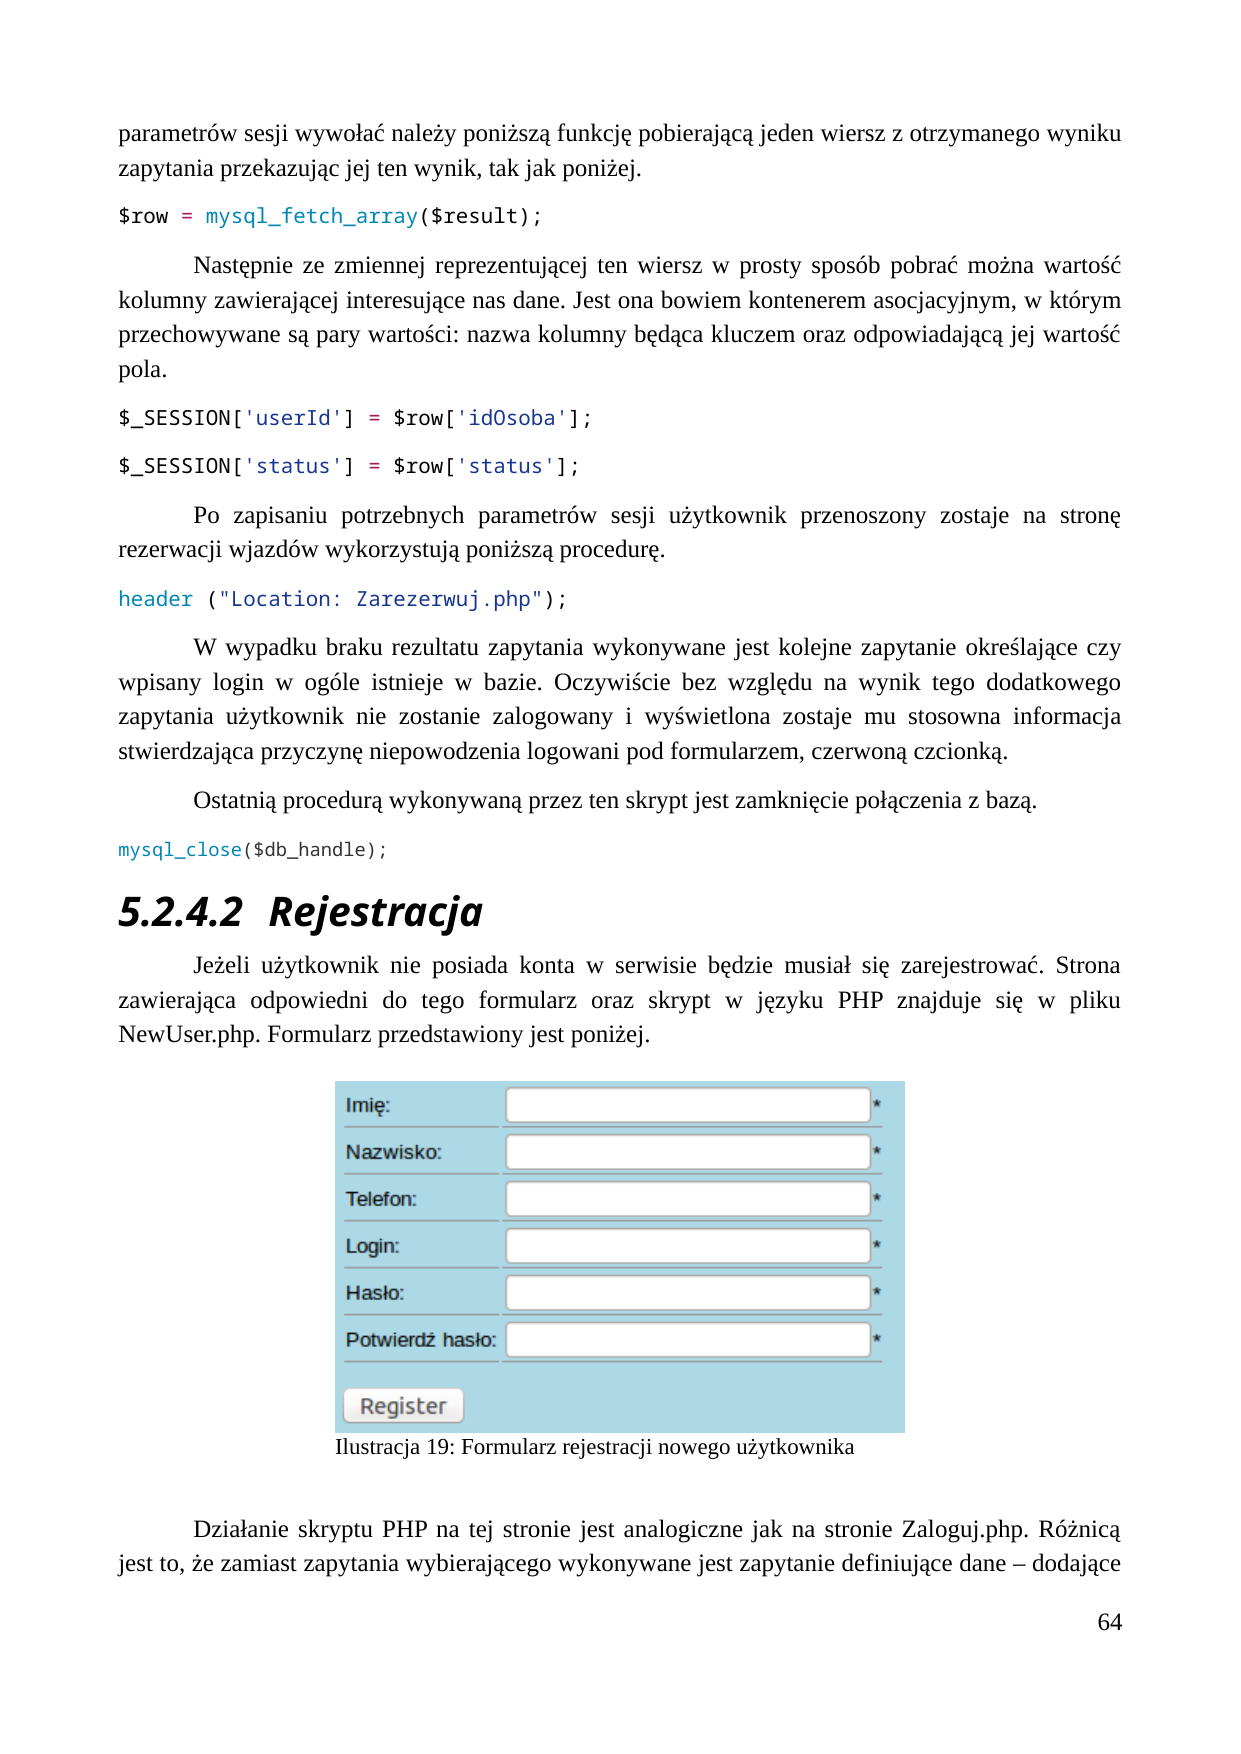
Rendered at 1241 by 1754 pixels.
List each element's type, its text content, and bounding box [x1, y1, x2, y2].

text Jeżeli użytkownik nie posiada konta w serwisie będzie musiał się zarejestrować. Strona zawierająca odpowiedni do tego formularz oraz skrypt w języku PHP znajduje się w pliku NewUser.php. Formularz przedstawiony jest poniżej. [118, 951, 1122, 1048]
text mysql_close($db_handle); [118, 834, 1122, 862]
text $row = mysql_fetch_array($result); [118, 202, 1122, 230]
picture [335, 1081, 906, 1433]
text Ilustracja 19: Formularz rejestracji nowego użytkownika [335, 1433, 905, 1459]
text Działanie skryptu PHP na tej stronie jest analogiczne jak na stronie Zaloguj.php. Różnicą jest to, że zamiast zapytania wybierającego wykonywane jest zapytanie definiujące dane – dodające [118, 1514, 1122, 1577]
subtitle Rejestracja [118, 882, 1122, 938]
text parametrów sesji wywołać należy poniższą funkcję pobierającą jeden wiersz z otrzymanego wyniku zapytania przekazując jej ten wynik, tak jak poniżej. [118, 118, 1122, 181]
text Ostatnią procedurą wykonywaną przez ten skrypt jest zamknięcie połączenia z bazą. [118, 785, 1122, 813]
text header ("Location: Zarezerwuj.php"); [118, 584, 1122, 612]
text W wypadku braku rezultatu zapytania wykonywane jest kolejne zapytanie określające czy wpisany login w ogóle istnieje w bazie. Oczywiście bez względu na wynik tego dodatkowego zapytania użytkownik nie zostanie zalogowany i wyświetlona zostaje mu stosowna informacja stwierdzająca przyczynę niepowodzenia logowani pod formularzem, czerwoną czcionką. [118, 632, 1122, 764]
text Po zapisaniu potrzebnych parametrów sesji użytkownik przenoszony zostaje na stronę rezerwacji wjazdów wykorzystują poniższą procedurę. [118, 500, 1122, 563]
text Następnie ze zmiennej reprezentującej ten wiersz w prosty sposób pobrać można wartość kolumny zawierającej interesujące nas dane. Jest ona bowiem kontenerem asocjacyjnym, w którym przechowywane są pary wartości: nazwa kolumny będąca kluczem oraz odpowiadającą jej wartość pola. [118, 250, 1122, 382]
text $_SESSION['userId'] = $row['idOsoba']; [118, 403, 1122, 431]
text $_SESSION['status'] = $row['status']; [118, 451, 1122, 480]
